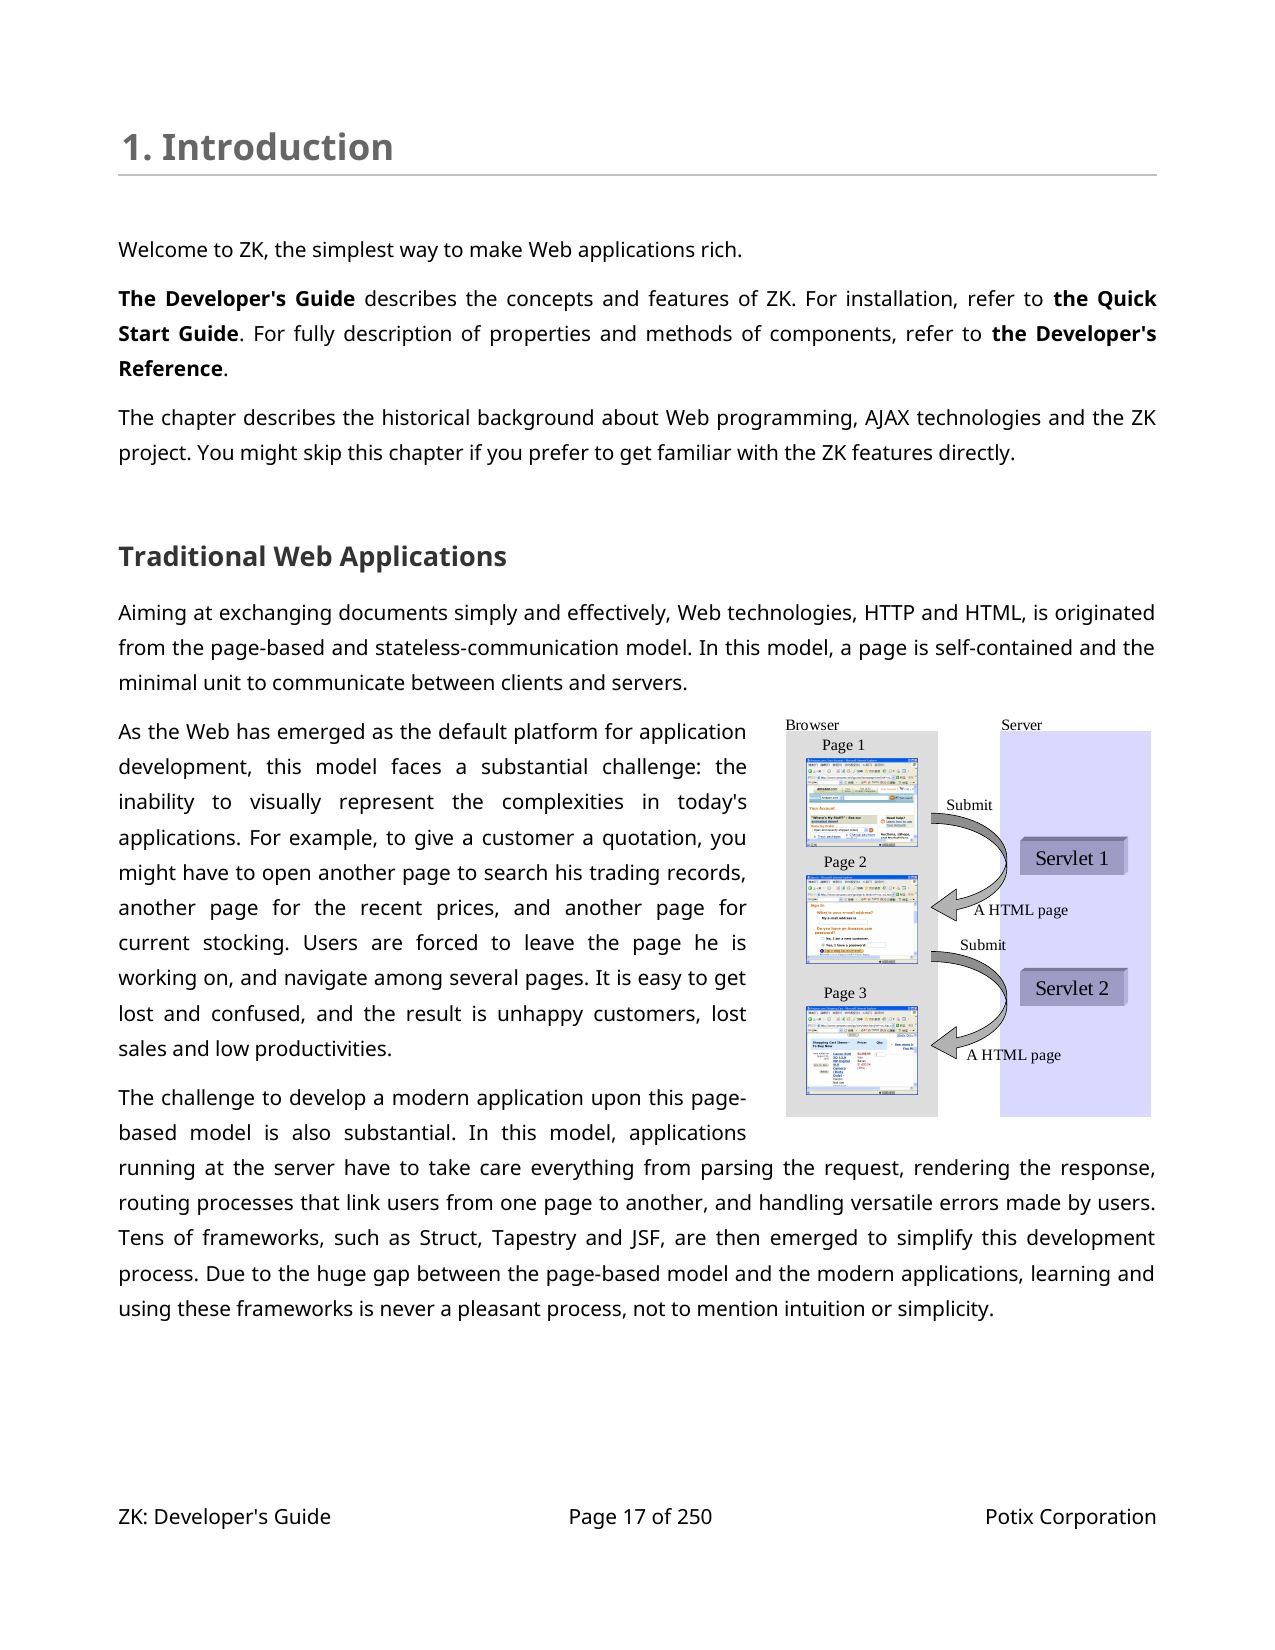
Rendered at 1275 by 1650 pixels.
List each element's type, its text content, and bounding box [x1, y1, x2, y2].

text The Developer's Guide describes the concepts and features of ZK. For installation, refer to the Quick Start Guide. For fully description of properties and methods of components, refer to the Developer's Reference. [118, 284, 1157, 382]
text Aiming at exchanging documents simply and effectively, Web technologies, HTTP and HTML, is originated from the page-based and stateless-communication model. In this model, a page is self-contained and the minimal unit to communicate between clients and servers. [118, 598, 1157, 696]
subtitle Traditional Web Applications [118, 537, 1157, 574]
text As the Web has emerged as the default platform for application development, this model faces a substantial challenge: the inability to visually represent the complexities in today's applications. For example, to give a customer a quotation, you might have to open another page to search his trading records, another page for the recent prices, and another page for current stocking. Users are forced to leave the page he is working on, and navigate among several pages. It is easy to get lost and confused, and the result is unhappy customers, lost sales and low productivities. [118, 717, 1157, 1062]
subtitle 1. Introduction [118, 118, 1157, 174]
text The chapter describes the historical background about Web programming, AJAX technologies and the ZK project. You might skip this chapter if you prefer to get familiar with the ZK features directly. [118, 403, 1157, 466]
text Welcome to ZK, the simplest way to make Web applications rich. [118, 235, 1157, 263]
text The challenge to develop a modern application upon this page-based model is also substantial. In this model, applications running at the server have to take care everything from parsing the request, rendering the response, routing processes that link users from one page to another, and handling versatile errors made by users. Tens of frameworks, such as Struct, Tapestry and JSF, are then emerged to simplify this development process. Due to the huge gap between the page-based model and the modern applications, learning and using these frameworks is never a pleasant process, not to mention intuition or simplicity. [118, 1083, 1157, 1322]
